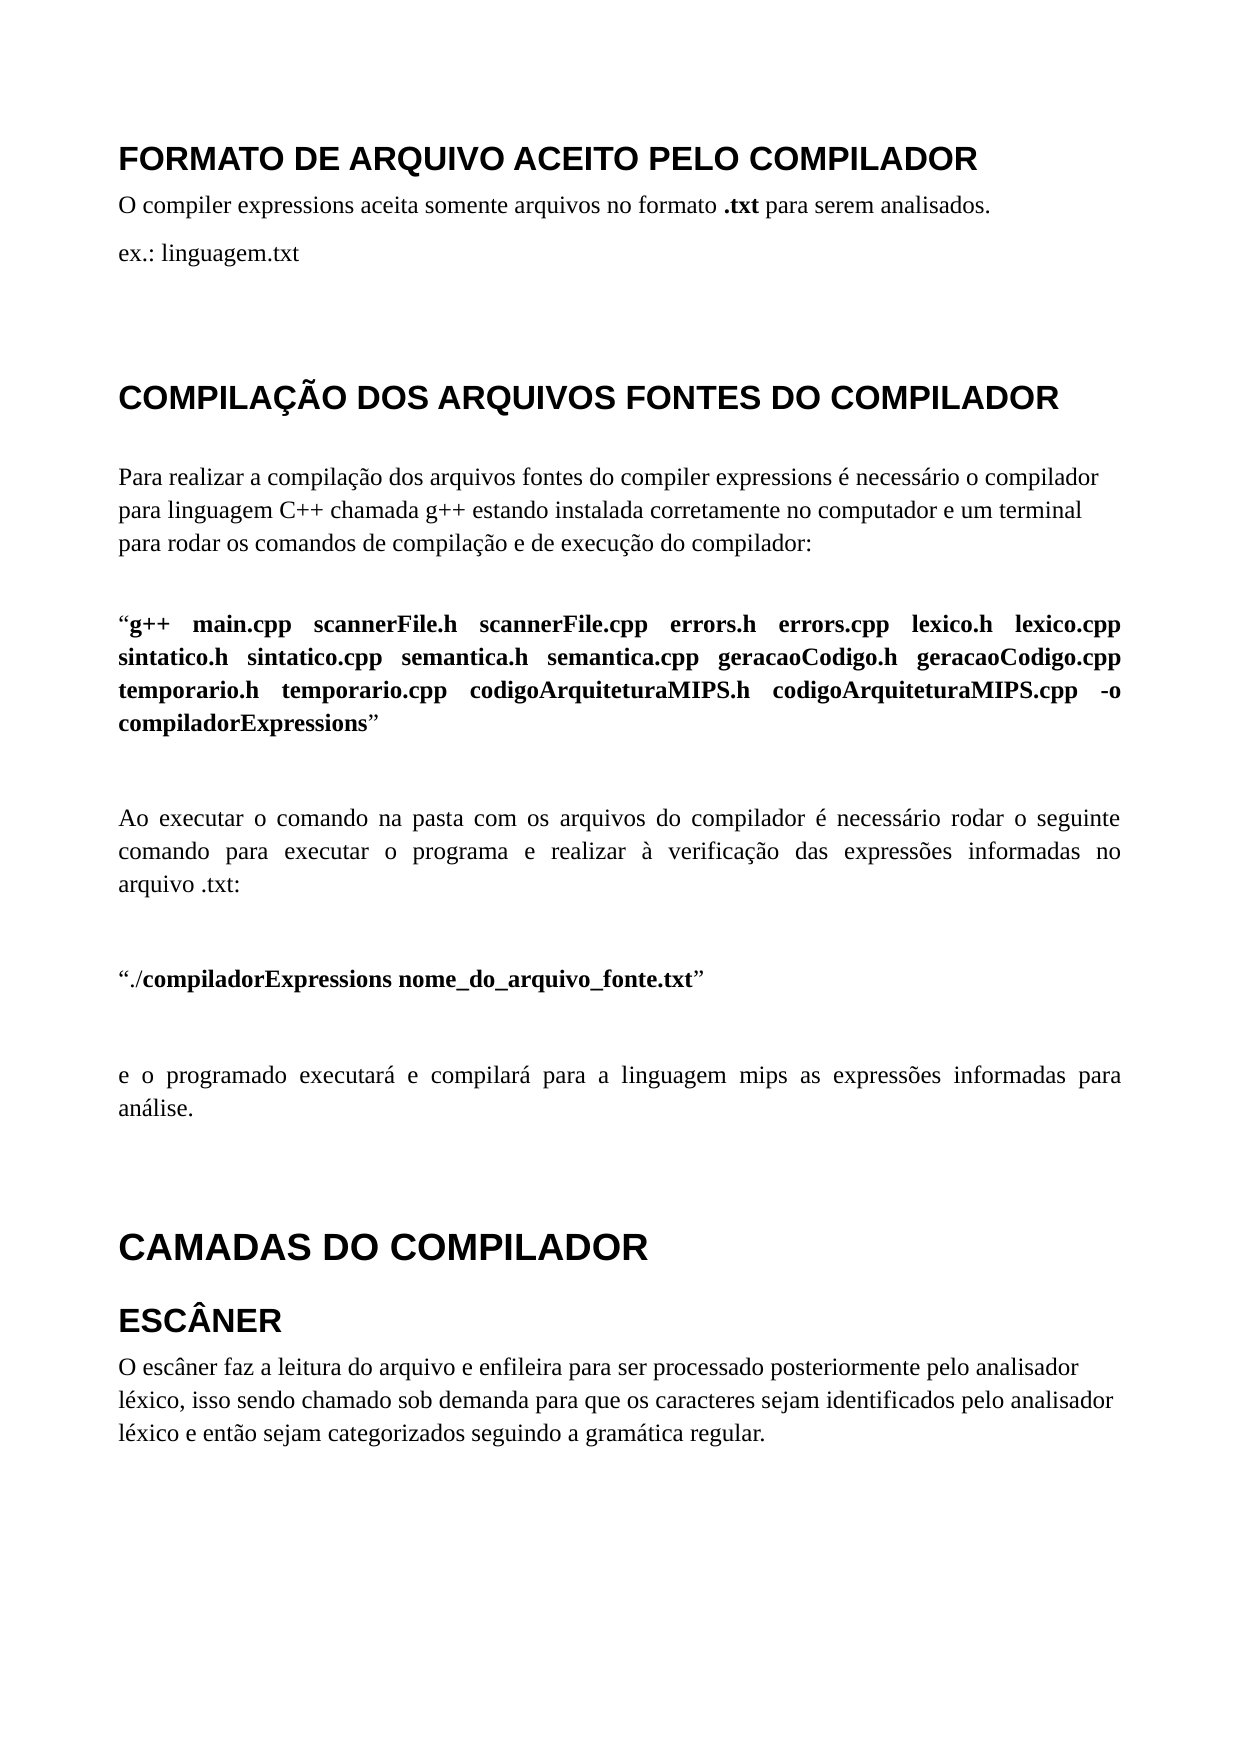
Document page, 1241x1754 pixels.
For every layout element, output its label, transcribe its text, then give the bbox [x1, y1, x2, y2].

text O escâner faz a leitura do arquivo e enfileira para ser processado posteriormente pelo analisador léxico, isso sendo chamado sob demanda para que os caracteres sejam identificados pelo analisador léxico e então sejam categorizados seguindo a gramática regular. [118, 1352, 1122, 1447]
text “./compiladorExpressions nome_do_arquivo_fonte.txt” [118, 964, 1122, 993]
text e o programado executará e compilará para a linguagem mips as expressões informadas para análise. [118, 1060, 1122, 1121]
text Para realizar a compilação dos arquivos fontes do compiler expressions é necessário o compilador para linguagem C++ chamada g++ estando instalada corretamente no computador e um terminal para rodar os comandos de compilação e de execução do compilador: [118, 429, 1122, 557]
text “g++ main.cpp scannerFile.h scannerFile.cpp errors.h errors.cpp lexico.h lexico.cpp sintatico.h sintatico.cpp semantica.h semantica.cpp geracaoCodigo.h geracaoCodigo.cpp temporario.h temporario.cpp codigoArquiteturaMIPS.h codigoArquiteturaMIPS.cpp -o compiladorExpressions” [118, 576, 1122, 737]
subtitle FORMATO DE ARQUIVO ACEITO PELO COMPILADOR [118, 139, 1122, 178]
text Ao executar o comando na pasta com os arquivos do compilador é necessário rodar o seguinte comando para executar o programa e realizar à verificação das expressões informadas no arquivo .txt: [118, 803, 1122, 898]
subtitle CAMADAS DO COMPILADOR [118, 1224, 1122, 1268]
subtitle ESCÂNER [118, 1301, 1122, 1340]
text ex.: linguagem.txt [118, 238, 1122, 266]
subtitle COMPILAÇÃO DOS ARQUIVOS FONTES DO COMPILADOR [118, 378, 1122, 417]
text O compiler expressions aceita somente arquivos no formato .txt para serem analisados. [118, 190, 1122, 219]
